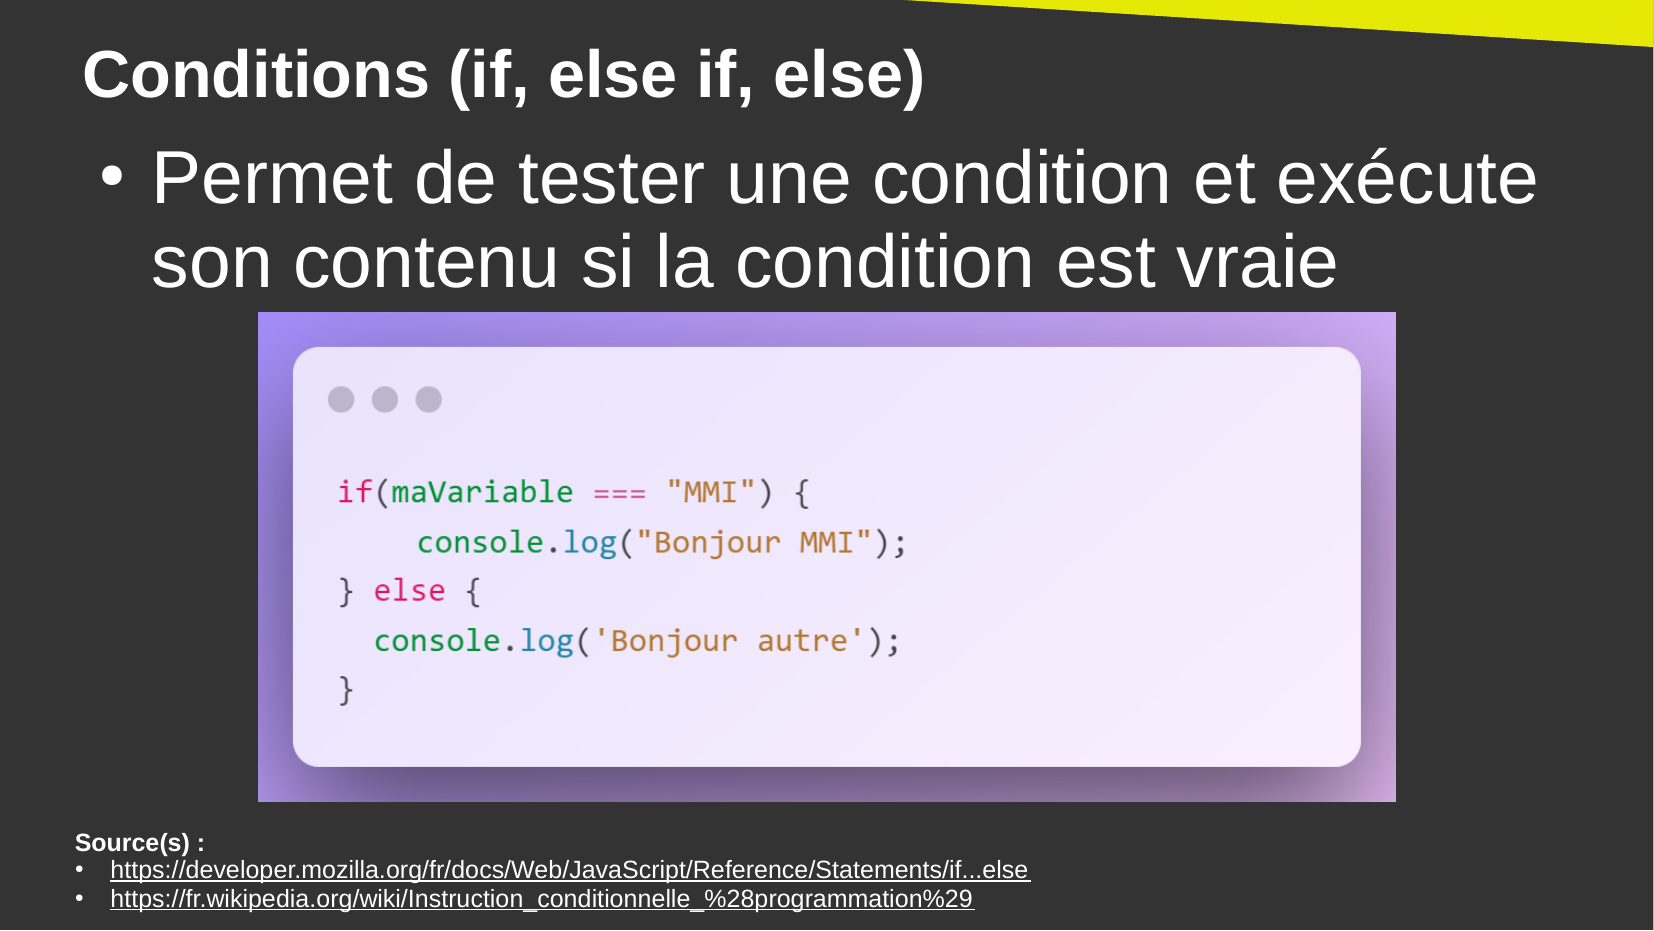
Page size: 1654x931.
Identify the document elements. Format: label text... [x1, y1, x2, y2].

list Permet de tester une condition et exécute son contenu si la condition est vraie [80, 135, 1620, 544]
picture [258, 312, 1396, 802]
text_box [904, 0, 1654, 48]
text_box Source(s) : https://developer.mozilla.org/fr/docs/Web/JavaScript/Reference/Statements/if...else https://fr.wikipedia.org/wiki/Instruction_conditionnelle_%28programmation%29 [60, 820, 1583, 920]
title Conditions (if, else if, else) [82, 37, 1571, 114]
